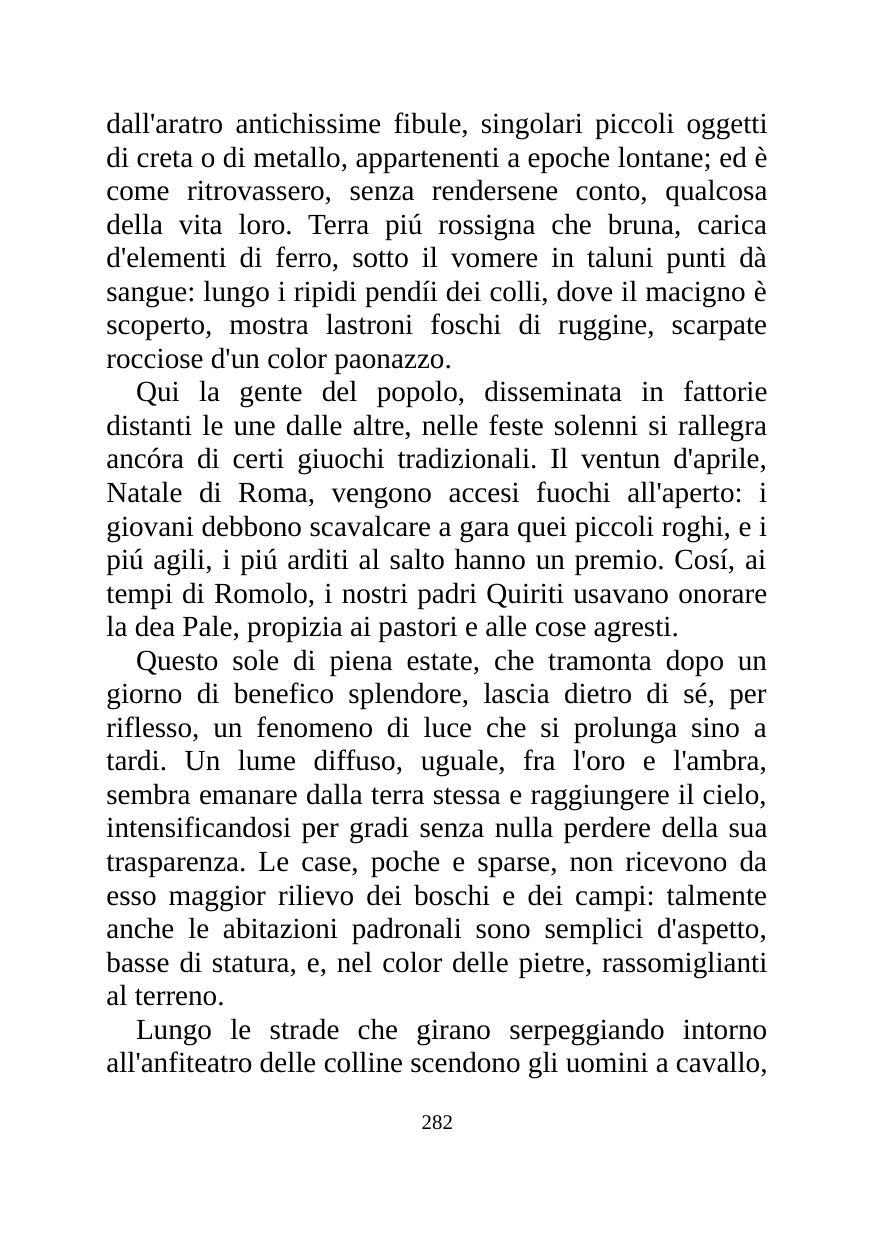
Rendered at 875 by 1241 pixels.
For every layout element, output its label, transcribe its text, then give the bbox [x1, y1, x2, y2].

text Lungo le strade che girano serpeggiando intorno all'anfiteatro delle colline scendono gli uomini a cavallo, [106, 1012, 768, 1079]
text dall'aratro antichissime fibule, singolari piccoli oggetti di creta o di metallo, appartenenti a epoche lontane; ed è come ritrovassero, senza rendersene conto, qualcosa della vita loro. Terra piú rossigna che bruna, carica d'elementi di ferro, sotto il vomere in taluni punti dà sangue: lungo i ripidi pendíi dei colli, dove il macigno è scoperto, mostra lastroni foschi di ruggine, scarpate rocciose d'un color paonazzo. [106, 106, 768, 374]
text Qui la gente del popolo, disseminata in fattorie distanti le une dalle altre, nelle feste solenni si rallegra ancóra di certi giuochi tradizionali. Il ventun d'aprile, Natale di Roma, vengono accesi fuochi all'aperto: i giovani debbono scavalcare a gara quei piccoli roghi, e i piú agili, i piú arditi al salto hanno un premio. Cosí, ai tempi di Romolo, i nostri padri Quiriti usavano onorare la dea Pale, propizia ai pastori e alle cose agresti. [106, 374, 768, 643]
text Questo sole di piena estate, che tramonta dopo un giorno di benefico splendore, lascia dietro di sé, per riflesso, un fenomeno di luce che si prolunga sino a tardi. Un lume diffuso, uguale, fra l'oro e l'ambra, sembra emanare dalla terra stessa e raggiungere il cielo, intensificandosi per gradi senza nulla perdere della sua trasparenza. Le case, poche e sparse, non ricevono da esso maggior rilievo dei boschi e dei campi: talmente anche le abitazioni padronali sono semplici d'aspetto, basse di statura, e, nel color delle pietre, rassomiglianti al terreno. [106, 643, 768, 1012]
